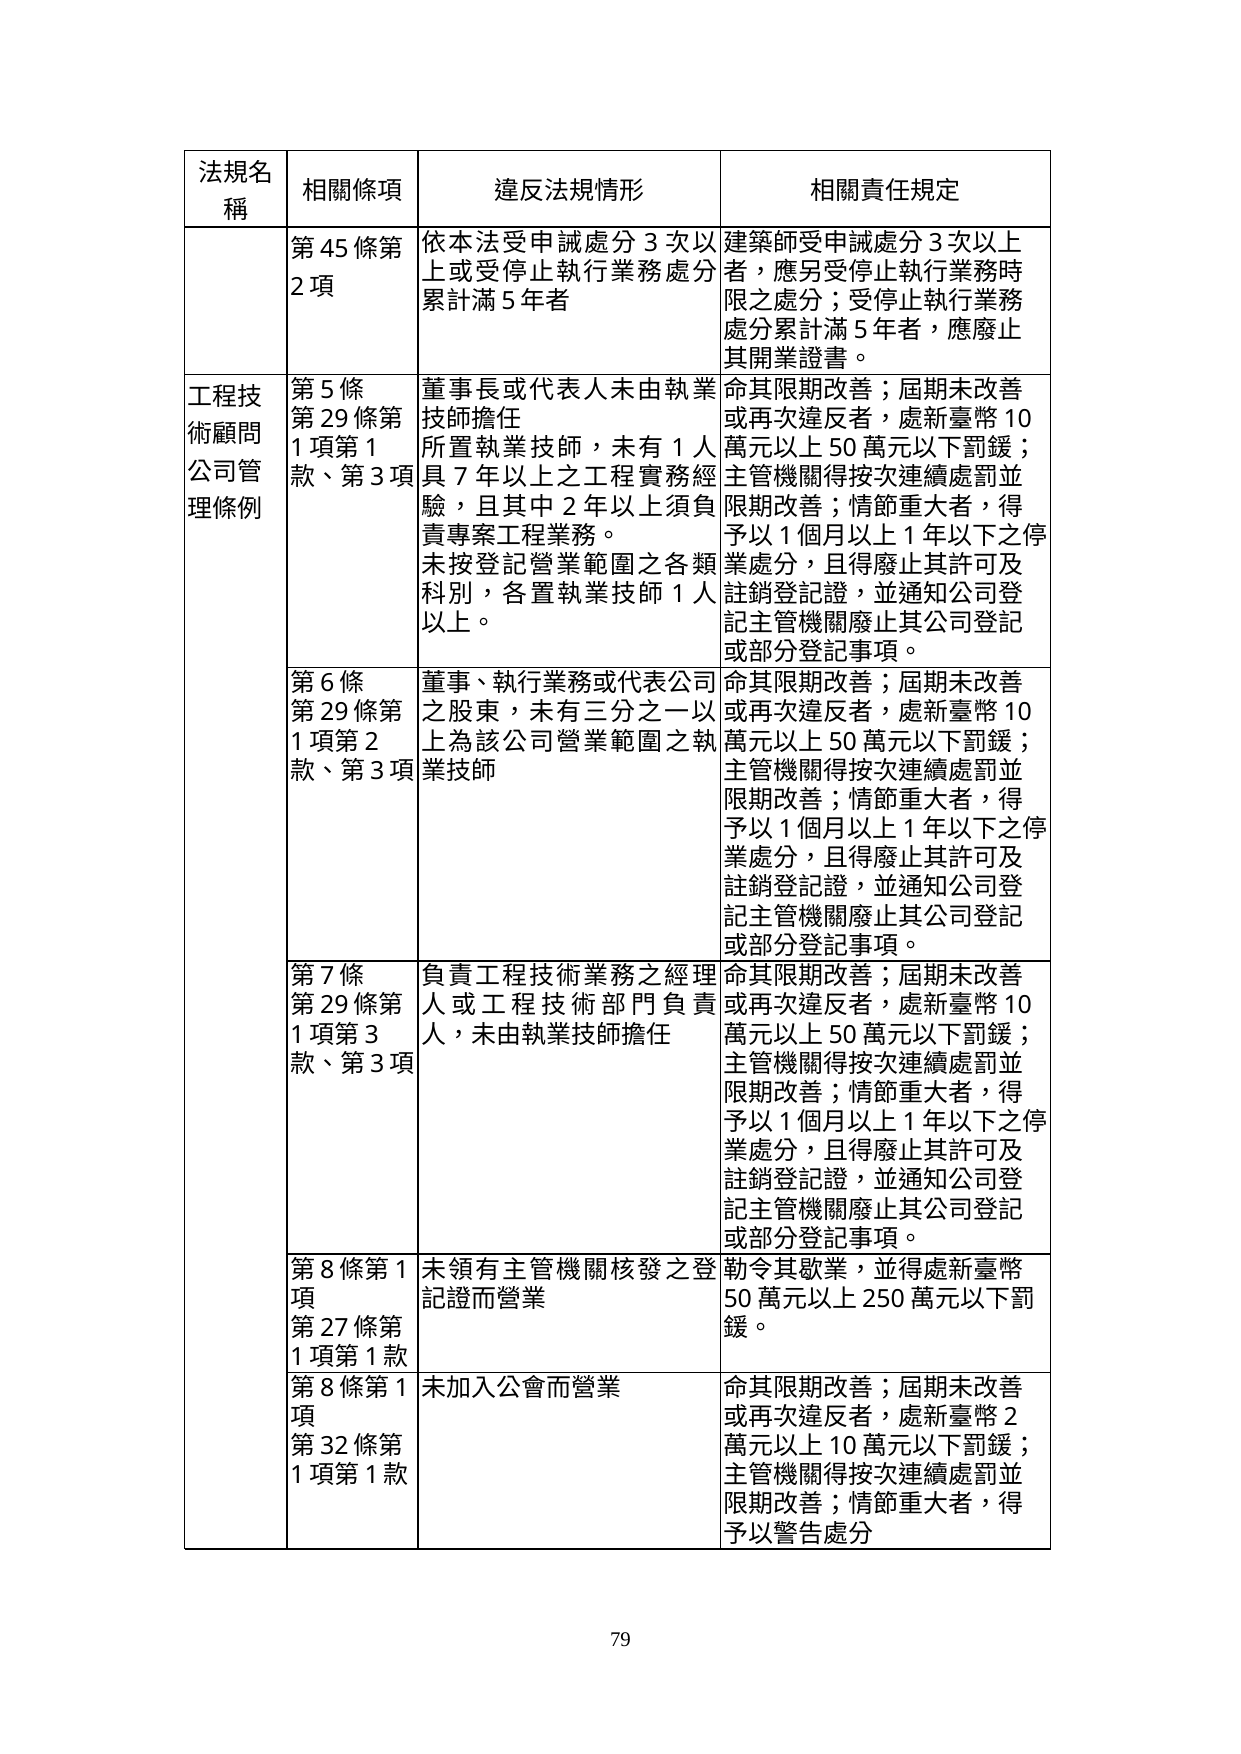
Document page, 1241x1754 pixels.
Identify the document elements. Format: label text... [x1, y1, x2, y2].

table_cell 第8條第1項 第27條第1項第1款 [288, 1255, 417, 1371]
table_cell 董事、執行業務或代表公司之股東，未有三分之一以上為該公司營業範圍之執業技師 [419, 668, 720, 960]
table_cell 依本法受申誡處分3次以上或受停止執行業務處分累計滿5年者 [419, 228, 720, 373]
table_cell 董事長或代表人未由執業技師擔任 所置執業技師，未有1人具7年以上之工程實務經驗，且其中2年以上須負責專案工程業務。 未按登記營業範圍之各類科別，各置執業技師1人以上。 [419, 375, 720, 667]
table_cell 第7條 第29條第1項第3款、第3項 [288, 962, 417, 1253]
table_cell 命其限期改善；屆期未改善或再次違反者，處新臺幣10萬元以上50萬元以下罰鍰；主管機關得按次連續處罰並限期改善；情節重大者，得予以1個月以上1年以下之停業處分，且得廢止其許可及註銷登記證，並通知公司登記主管機關廢止其公司登記或部分登記事項。 [721, 962, 1050, 1253]
table_cell 第8條第1項 第32條第1項第1款 [288, 1373, 417, 1548]
table_cell 第5條 第29條第1項第1款、第3項 [288, 375, 417, 667]
table_cell 建築師受申誡處分3次以上者，應另受停止執行業務時限之處分；受停止執行業務處分累計滿5年者，應廢止其開業證書。 [721, 228, 1050, 373]
table_cell 未領有主管機關核發之登記證而營業 [419, 1255, 720, 1371]
table_cell 工程技術顧問公司管理條例 [185, 375, 286, 1548]
table_header 法規名稱 [185, 151, 286, 226]
table_cell 第6條 第29條第1項第2款、第3項 [288, 668, 417, 960]
table_cell 命其限期改善；屆期未改善或再次違反者，處新臺幣10萬元以上50萬元以下罰鍰；主管機關得按次連續處罰並限期改善；情節重大者，得予以1個月以上1年以下之停業處分，且得廢止其許可及註銷登記證，並通知公司登記主管機關廢止其公司登記或部分登記事項。 [721, 375, 1050, 667]
table_header 相關責任規定 [721, 151, 1050, 226]
table_cell 第45條第2項 [288, 228, 417, 373]
table_header 相關條項 [288, 151, 417, 226]
table_cell 負責工程技術業務之經理人或工程技術部門負責人，未由執業技師擔任 [419, 962, 720, 1253]
table_cell 命其限期改善；屆期未改善或再次違反者，處新臺幣2萬元以上10萬元以下罰鍰；主管機關得按次連續處罰並限期改善；情節重大者，得予以警告處分 [721, 1373, 1050, 1548]
table_cell 命其限期改善；屆期未改善或再次違反者，處新臺幣10萬元以上50萬元以下罰鍰；主管機關得按次連續處罰並限期改善；情節重大者，得予以1個月以上1年以下之停業處分，且得廢止其許可及註銷登記證，並通知公司登記主管機關廢止其公司登記或部分登記事項。 [721, 668, 1050, 960]
table_cell 未加入公會而營業 [419, 1373, 720, 1548]
table_cell 勒令其歇業，並得處新臺幣50萬元以上250萬元以下罰鍰。 [721, 1255, 1050, 1371]
table_cell [185, 228, 286, 373]
table_header 違反法規情形 [419, 151, 720, 226]
